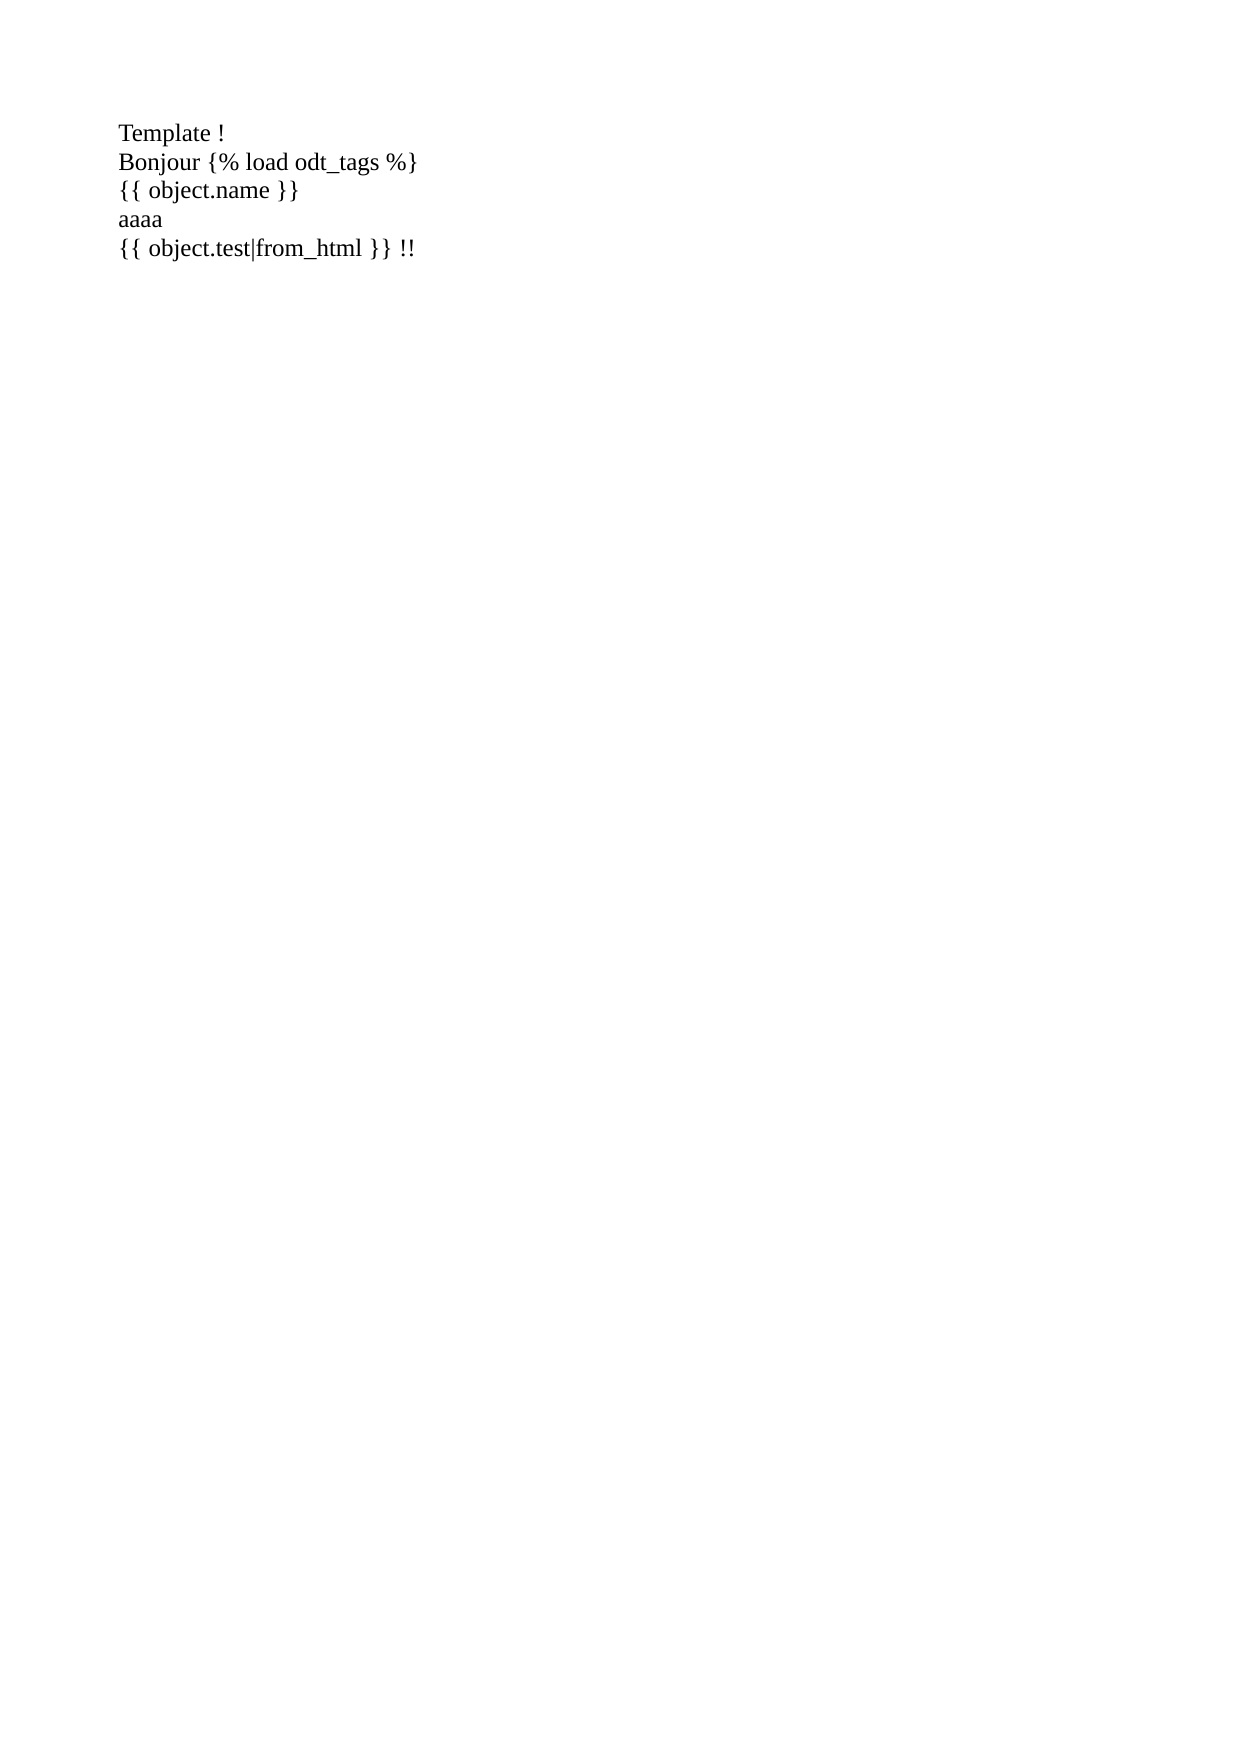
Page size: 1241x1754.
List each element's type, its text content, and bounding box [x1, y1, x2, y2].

text Template ! [118, 118, 1122, 147]
text Bonjour {% load odt_tags %} {{ object.name }} aaaa {{ object.test|from_html }} !! [118, 147, 1122, 262]
